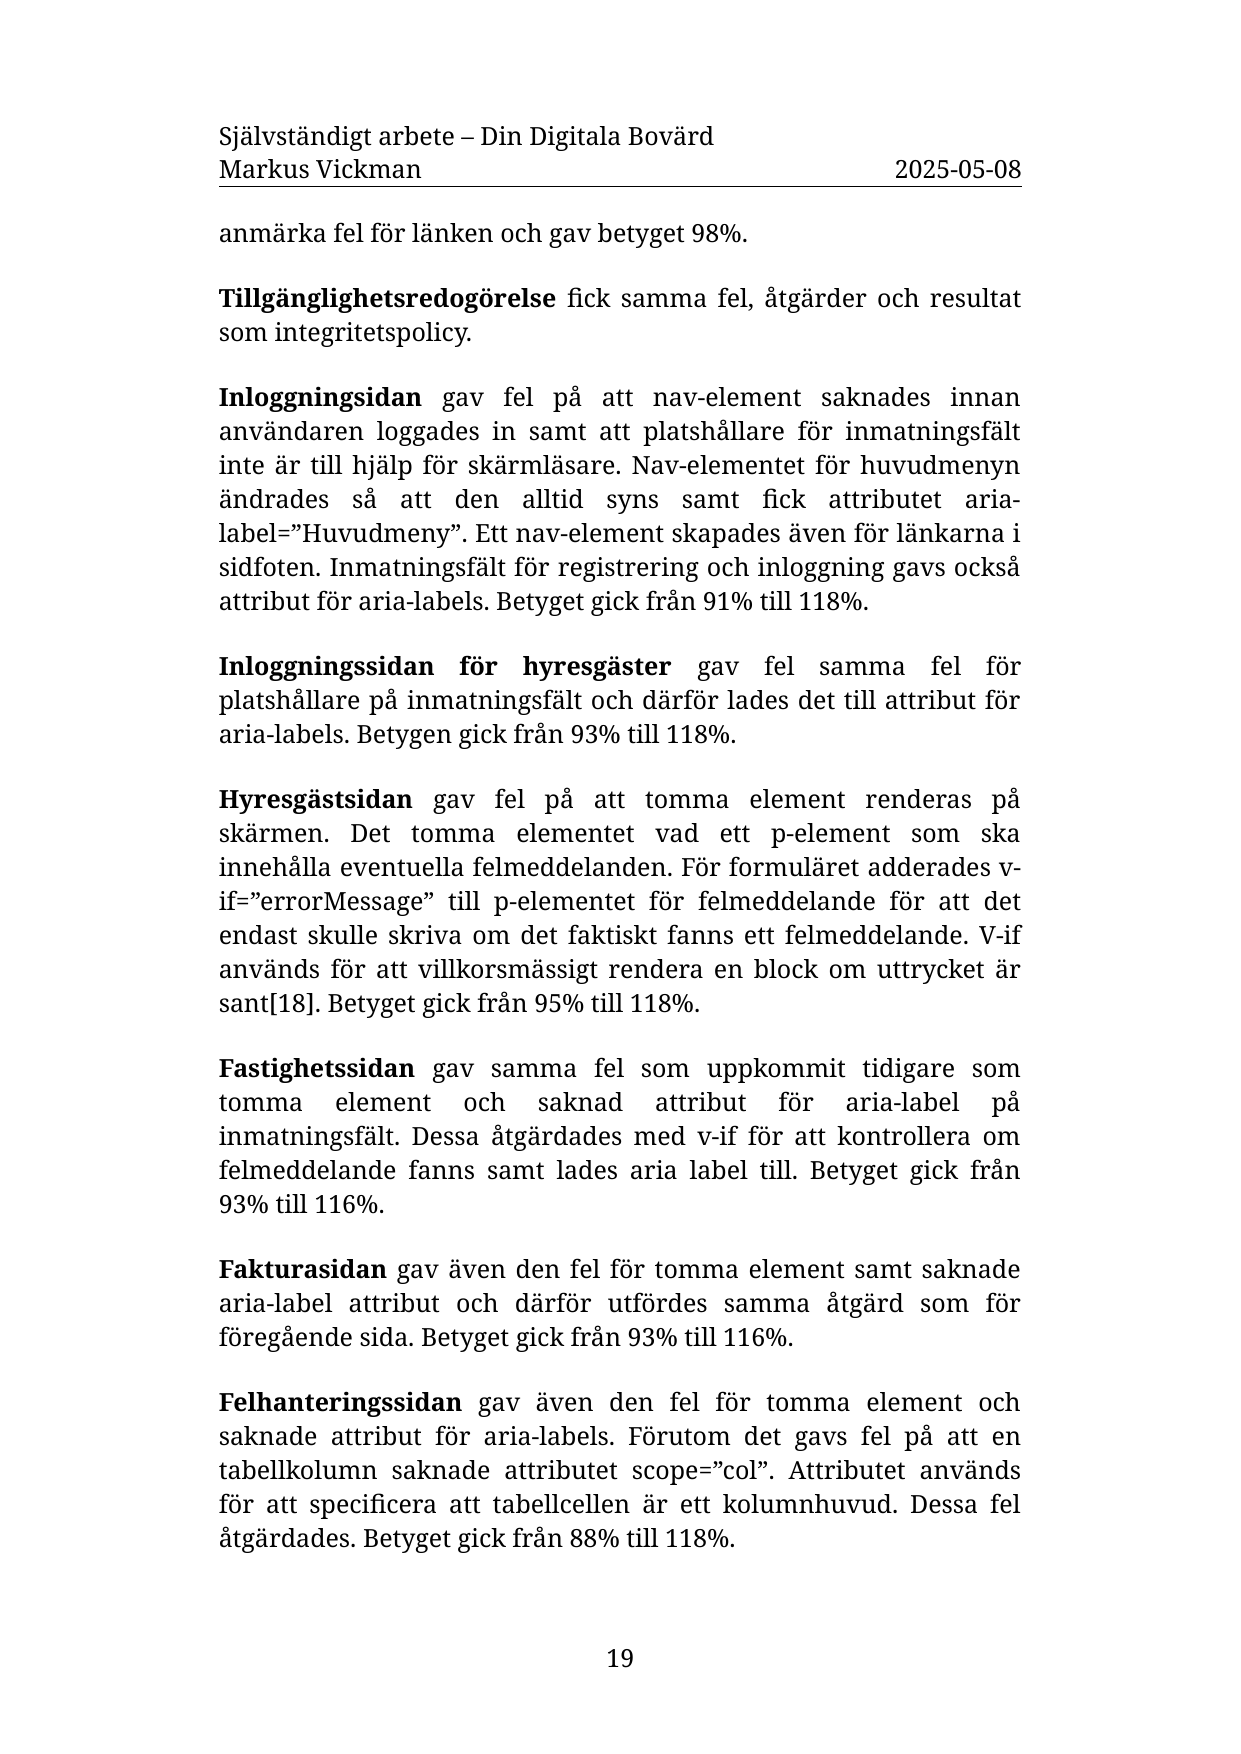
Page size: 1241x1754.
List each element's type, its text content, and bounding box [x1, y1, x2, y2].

text Tillgänglighetsredogörelse fick samma fel, åtgärder och resultat som integritetspolicy. [218, 281, 1022, 349]
text Hyresgästsidan gav fel på att tomma element renderas på skärmen. Det tomma elementet vad ett p-element som ska innehålla eventuella felmeddelanden. För formuläret adderades v-if=”errorMessage” till p-elementet för felmeddelande för att det endast skulle skriva om det faktiskt fanns ett felmeddelande. V-if används för att villkorsmässigt rendera en block om uttrycket är sant[18]. Betyget gick från 95% till 118%. [218, 782, 1022, 1020]
text Inloggningssidan för hyresgäster gav fel samma fel för platshållare på inmatningsfält och därför lades det till attribut för aria-labels. Betygen gick från 93% till 118%. [218, 649, 1022, 751]
text Fastighetssidan gav samma fel som uppkommit tidigare som tomma element och saknad attribut för aria-label på inmatningsfält. Dessa åtgärdades med v-if för att kontrollera om felmeddelande fanns samt lades aria label till. Betyget gick från 93% till 116%. [218, 1051, 1022, 1221]
text Felhanteringssidan gav även den fel för tomma element och saknade attribut för aria-labels. Förutom det gavs fel på att en tabellkolumn saknade attributet scope=”col”. Attributet används för att specificera att tabellcellen är ett kolumnhuvud. Dessa fel åtgärdades. Betyget gick från 88% till 118%. [218, 1385, 1022, 1555]
text Inloggningsidan gav fel på att nav-element saknades innan användaren loggades in samt att platshållare för inmatningsfält inte är till hjälp för skärmläsare. Nav-elementet för huvudmenyn ändrades så att den alltid syns samt fick attributet aria-label=”Huvudmeny”. Ett nav-element skapades även för länkarna i sidfoten. Inmatningsfält för registrering och inloggning gavs också attribut för aria-labels. Betyget gick från 91% till 118%. [218, 379, 1022, 618]
text anmärka fel för länken och gav betyget 98%. [218, 216, 1022, 250]
text Fakturasidan gav även den fel för tomma element samt saknade aria-label attribut och därför utfördes samma åtgärd som för föregående sida. Betyget gick från 93% till 116%. [218, 1252, 1022, 1354]
